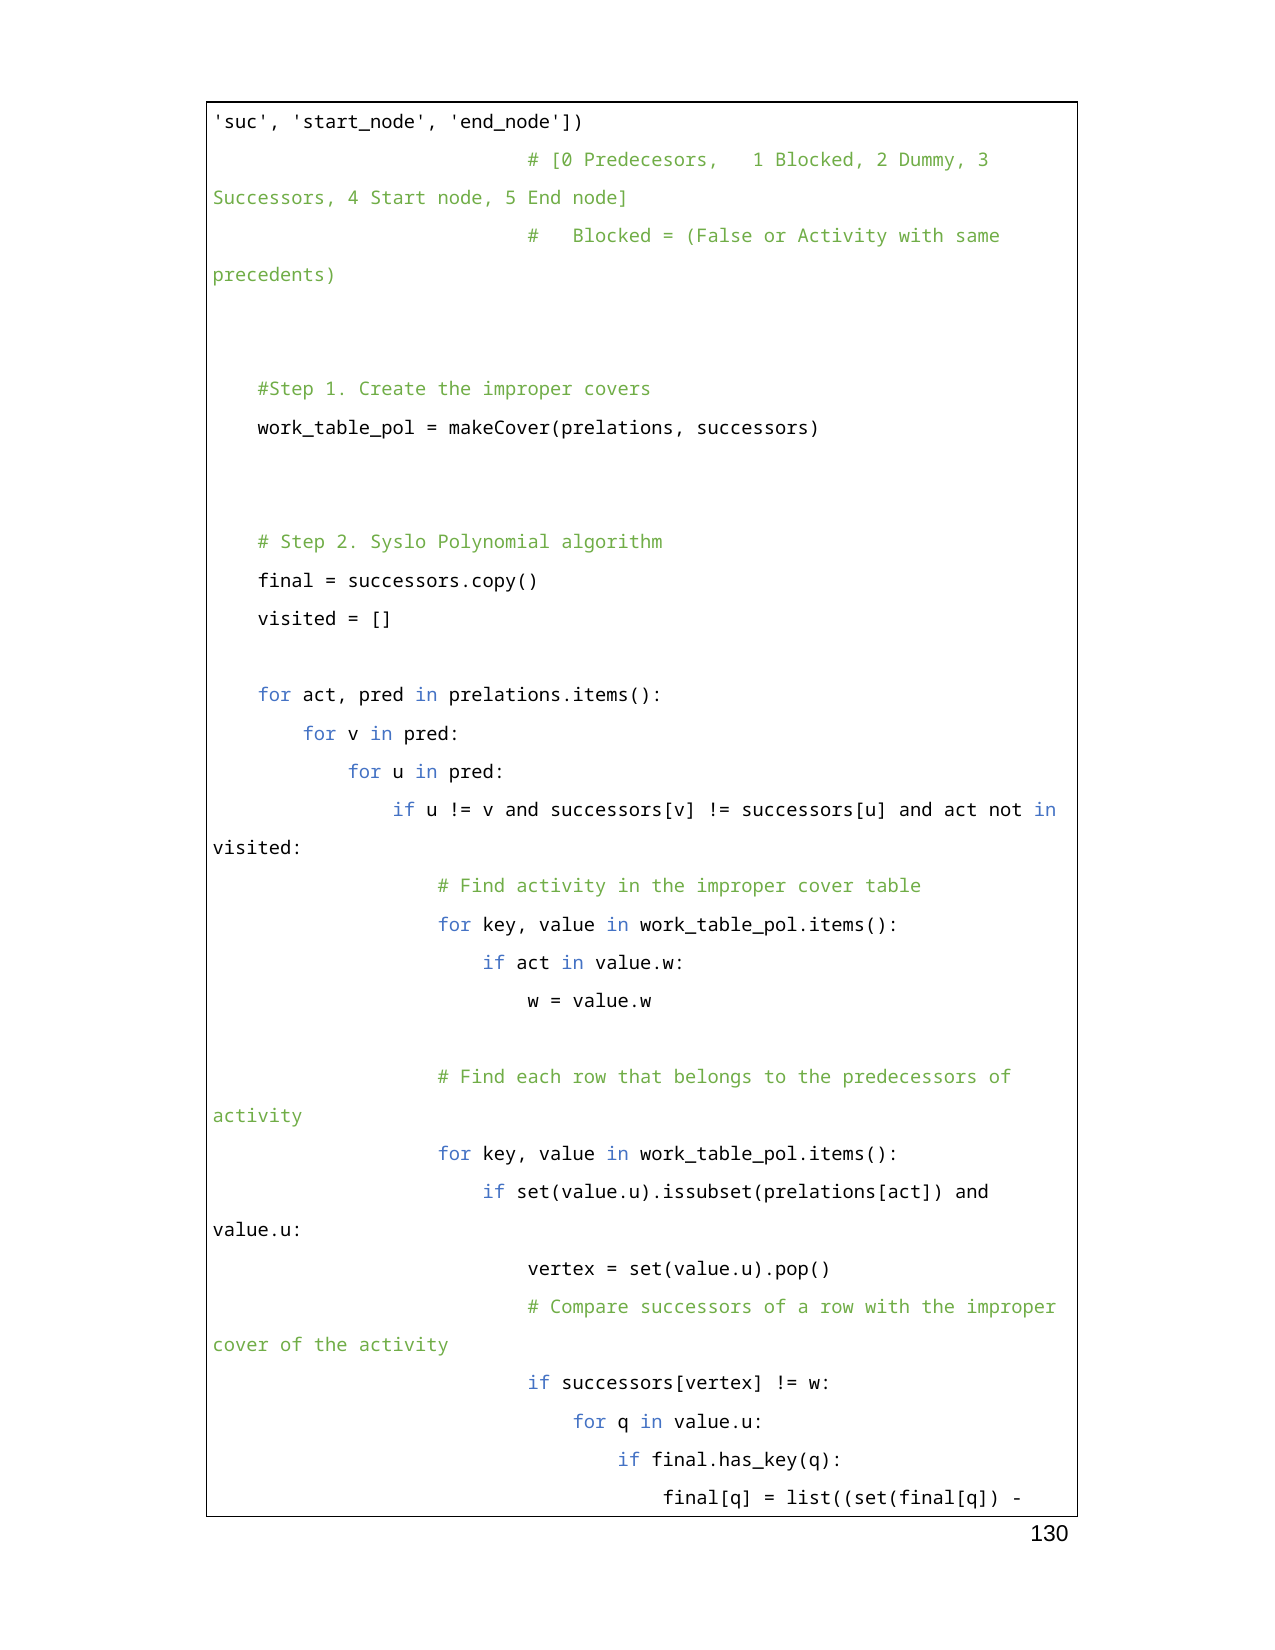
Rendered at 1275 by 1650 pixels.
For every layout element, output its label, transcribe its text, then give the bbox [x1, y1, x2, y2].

table_header 'suc', 'start_node', 'end_node']) # [0 Predecesors, 1 Blocked, 2 Dummy, 3 Successors, 4 Start node, 5 End node] # Blocked = (False or Activity with same precedents) #Step 1. Create the improper covers work_table_pol = makeCover(prelations, successors) # Step 2. Syslo Polynomial algorithm final = successors.copy() visited = [] for act, pred in prelations.items(): for v in pred: for u in pred: if u != v and successors[v] != successors[u] and act not in visited: # Find activity in the improper cover table for key, value in work_table_pol.items(): if act in value.w: w = value.w # Find each row that belongs to the predecessors of activity for key, value in work_table_pol.items(): if set(value.u).issubset(prelations[act]) and value.u: vertex = set(value.u).pop() # Compare successors of a row with the improper cover of the activity if successors[vertex] != w: for q in value.u: if final.has_key(q): final[q] = list((set(final[q]) [207, 103, 1077, 1516]
